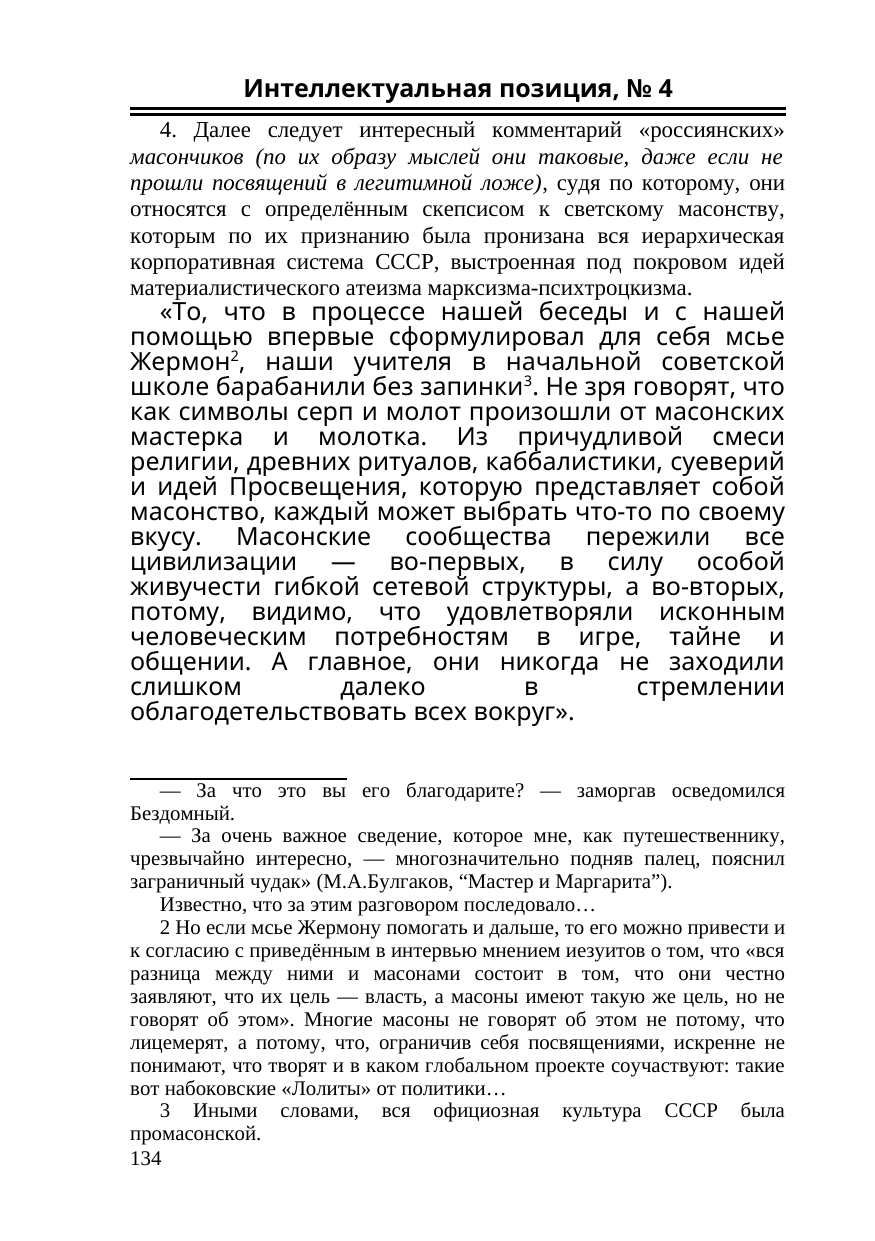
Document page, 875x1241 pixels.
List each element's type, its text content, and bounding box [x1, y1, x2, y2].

text Иными словами, вся официозная культура СССР была промасонской. [130, 1099, 786, 1145]
text «То, что в процессе нашей беседы и с нашей помощью впервые сформулировал для себя мсье Жермон, наши учителя в начальной советской школе барабанили без запинки. Не зря говорят, что как символы серп и молот произошли от масонских мастерка и молотка. Из причудливой смеси религии, древних ритуалов, каббалистики, суеверий и идей Просвещения, которую представляет собой масонство, каждый может выбрать что-то по своему вкусу. Масонские сообщества пережили все цивилизации — во-первых, в силу особой живучести гибкой сетевой структуры, а во-вторых, потому, видимо, что удовлетворяли исконным человеческим потребностям в игре, тайне и общении. А главное, они никогда не заходили слишком далеко в стремлении облагодетельствовать всех вокруг». [130, 301, 786, 726]
text — За очень важное сведение, которое мне, как путешественнику, чрезвычайно интересно, — многозначительно подняв палец, пояснил заграничный чудак» (М.А.Булгаков, “Мастер и Маргарита”). [130, 824, 786, 893]
text Но если мсье Жермону помогать и дальше, то его можно привести и к согласию с приведённым в интервью мнением иезуитов о том, что «вся разница между ними и масонами состоит в том, что они честно заявляют, что их цель — власть, а масоны имеют такую же цель, но не говорят об этом». Многие масоны не говорят об этом не потому, что лицемерят, а потому, что, ограничив себя посвящениями, искренне не понимают, что творят и в каком глобальном проекте соучаствуют: такие вот набоковские «Лолиты» от политики… [130, 916, 786, 1099]
text 4. Далее следует интересный комментарий «россиянских» масончиков (по их образу мыслей они таковые, даже если не прошли посвящений в легитимной ложе), судя по которому, они относятся с определённым скепсисом к светскому масонству, которым по их признанию была пронизана вся иерархическая корпоративная система СССР, выстроенная под покровом идей материалистического атеизма марксизма-психтроцкизма. [130, 116, 786, 301]
text — За что это вы его благодарите? — заморгав осведомился Бездомный. [130, 779, 786, 824]
text Известно, что за этим разговором последовало… [130, 893, 786, 916]
